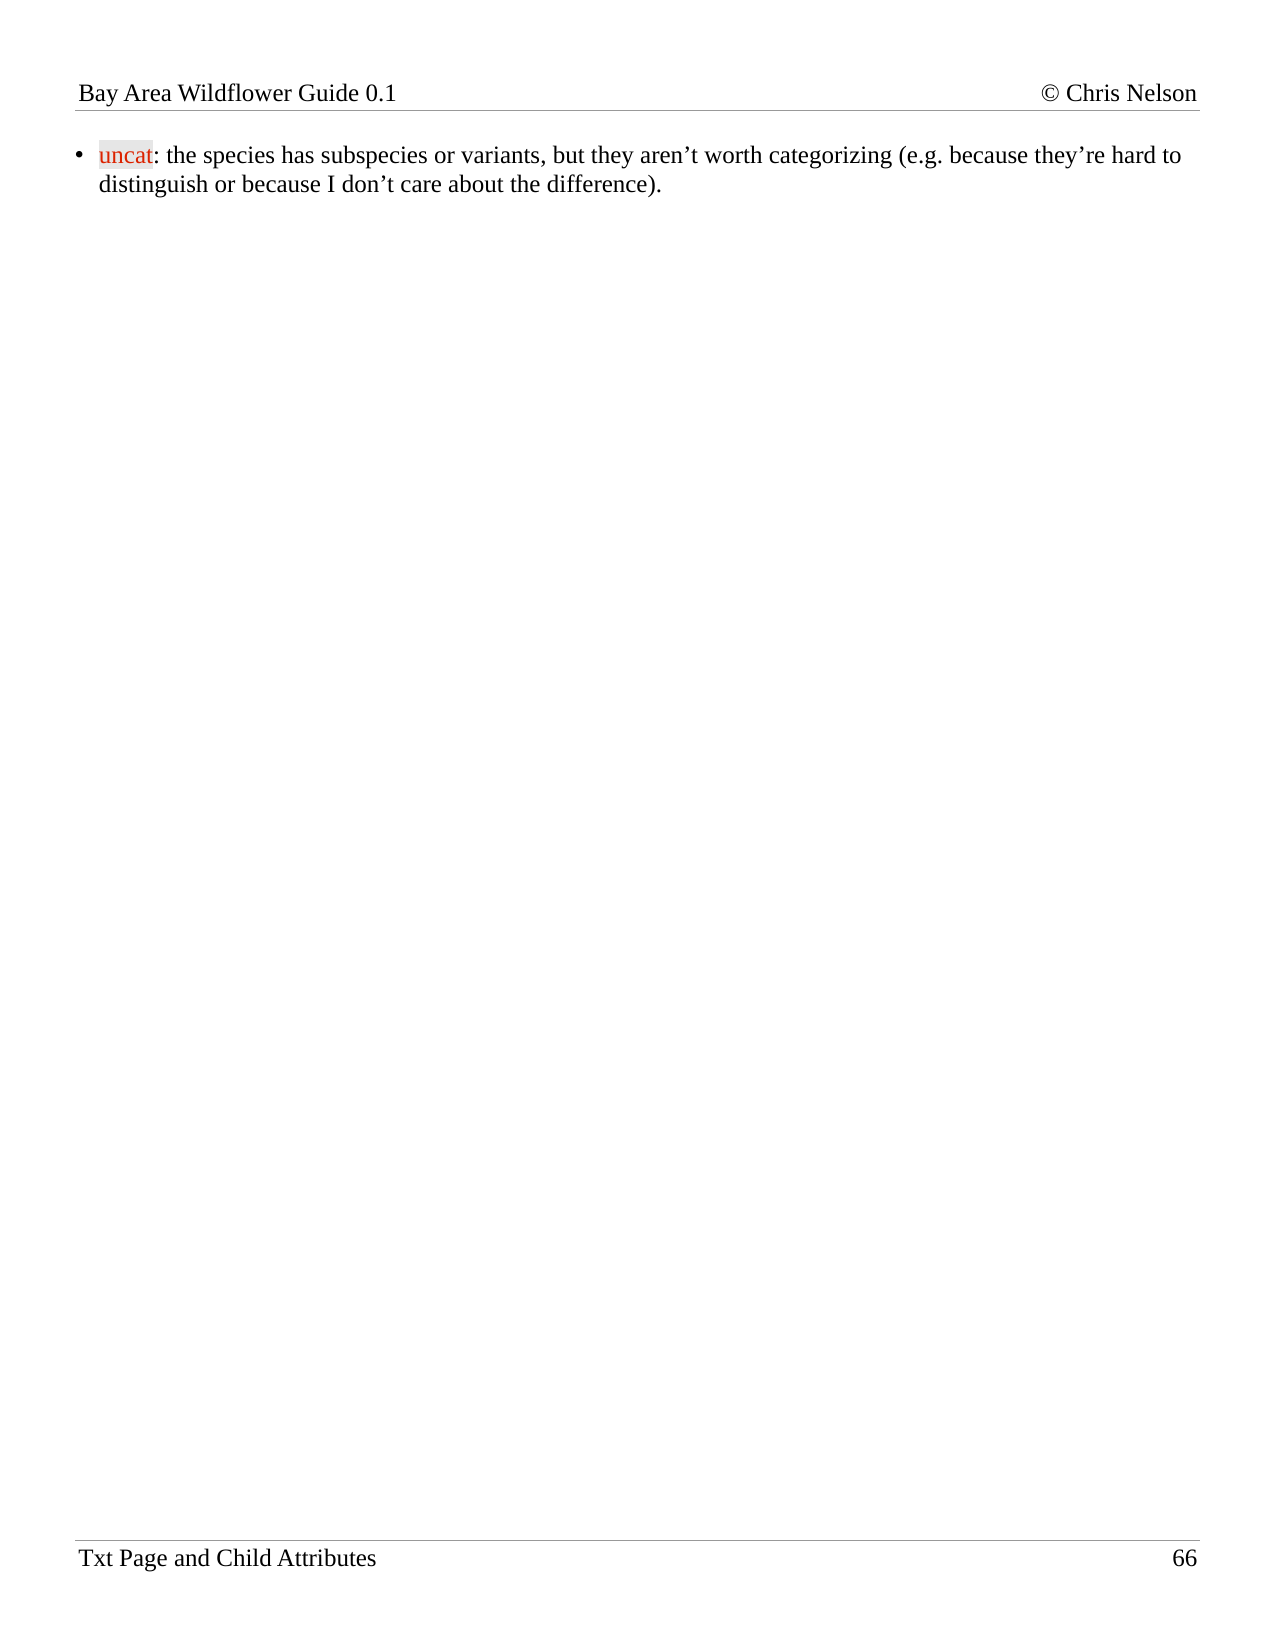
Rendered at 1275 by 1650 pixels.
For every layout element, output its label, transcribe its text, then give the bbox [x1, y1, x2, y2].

list uncat: the species has subspecies or variants, but they aren’t worth categorizing (e.g. because they’re hard to distinguish or because I don’t care about the difference). [75, 140, 1200, 197]
